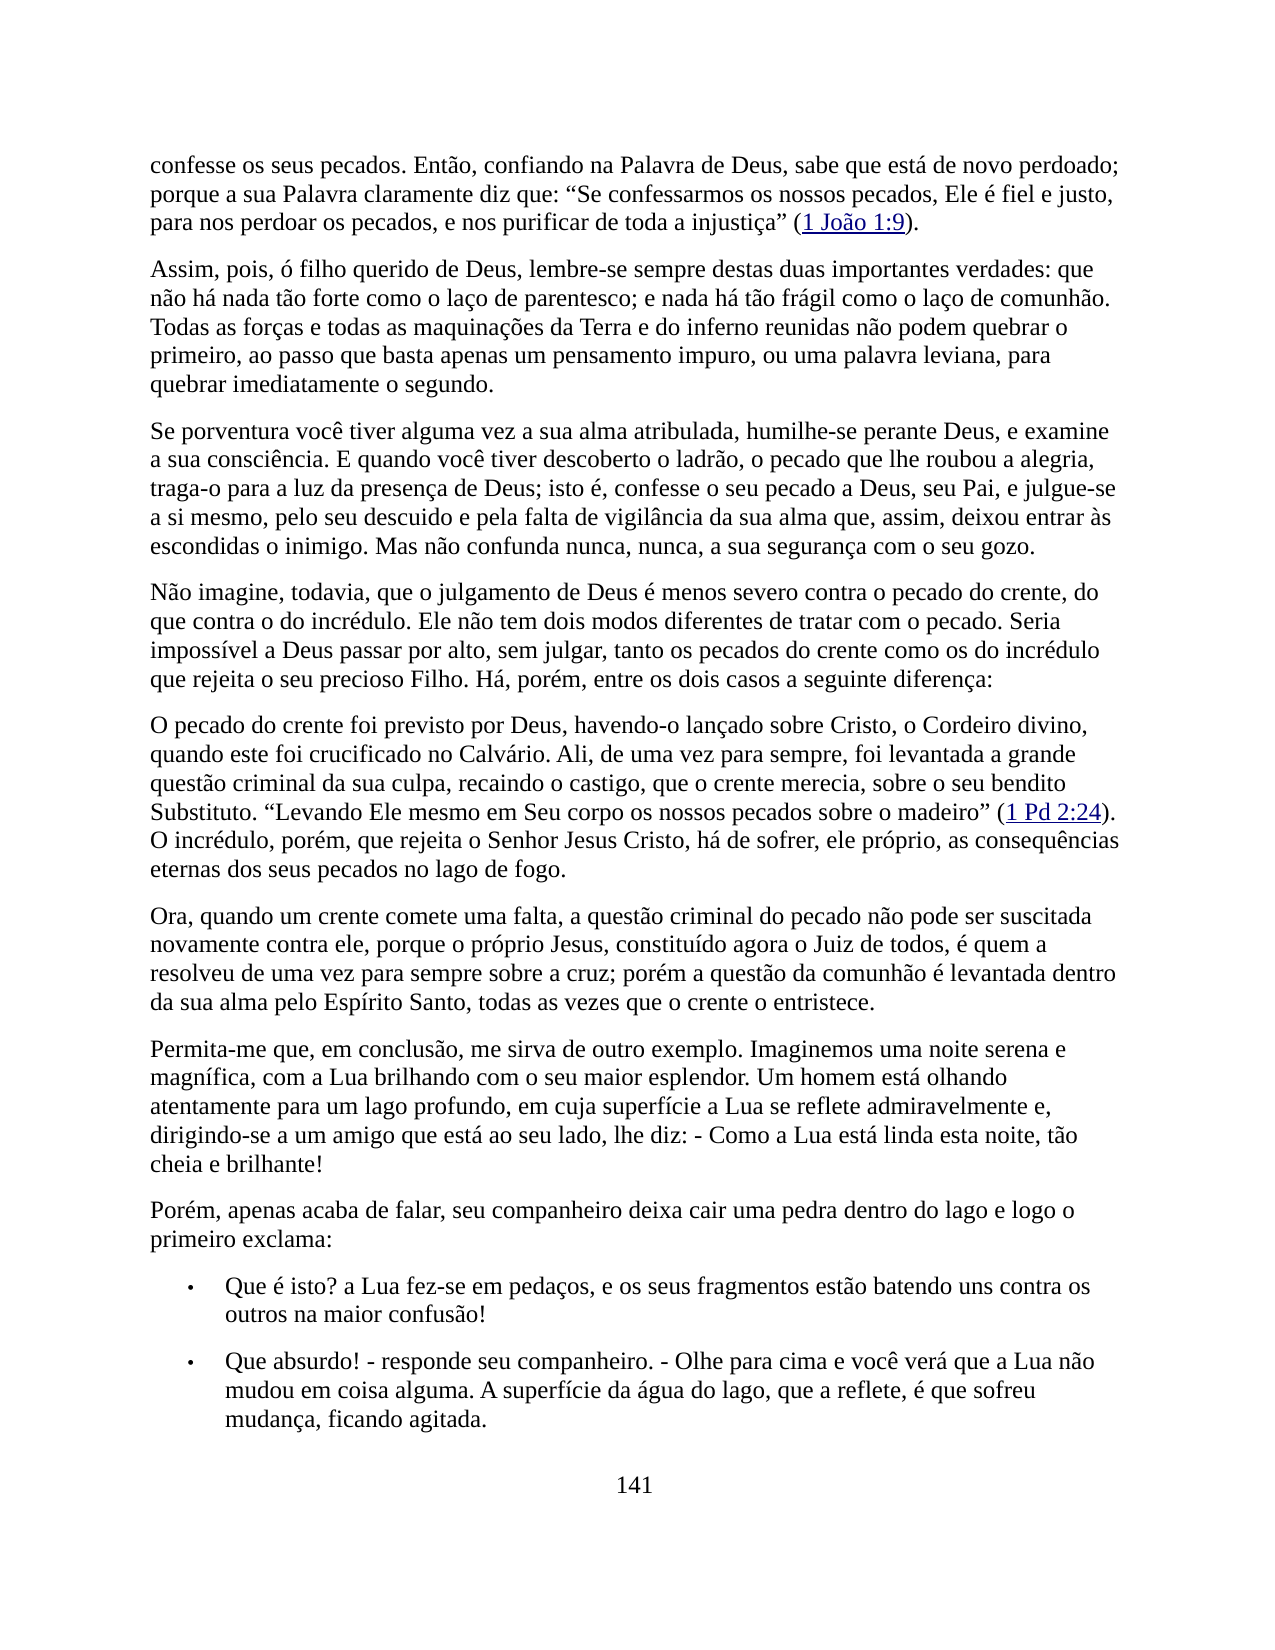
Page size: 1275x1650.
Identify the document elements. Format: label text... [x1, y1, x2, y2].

text confesse os seus pecados. Então, confiando na Palavra de Deus, sabe que está de novo perdoado; porque a sua Palavra claramente diz que: “Se confessarmos os nossos pecados, Ele é fiel e justo, para nos perdoar os pecados, e nos purificar de toda a injustiça” (1 João 1:9). [150, 150, 1125, 236]
text Se porventura você tiver alguma vez a sua alma atribulada, humilhe-se perante Deus, e examine a sua consciência. E quando você tiver descoberto o ladrão, o pecado que lhe roubou a alegria, traga-o para a luz da presença de Deus; isto é, confesse o seu pecado a Deus, seu Pai, e julgue-se a si mesmo, pelo seu descuido e pela falta de vigilância da sua alma que, assim, deixou entrar às escondidas o inimigo. Mas não confunda nunca, nunca, a sua segurança com o seu gozo. [150, 416, 1125, 559]
text Assim, pois, ó filho querido de Deus, lembre-se sempre destas duas importantes verdades: que não há nada tão forte como o laço de parentesco; e nada há tão frágil como o laço de comunhão. Todas as forças e todas as maquinações da Terra e do inferno reunidas não podem quebrar o primeiro, ao passo que basta apenas um pensamento impuro, ou uma palavra leviana, para quebrar imediatamente o segundo. [150, 254, 1125, 398]
text Ora, quando um crente comete uma falta, a questão criminal do pecado não pode ser suscitada novamente contra ele, porque o próprio Jesus, constituído agora o Juiz de todos, é quem a resolveu de uma vez para sempre sobre a cruz; porém a questão da comunhão é levantada dentro da sua alma pelo Espírito Santo, todas as vezes que o crente o entristece. [150, 901, 1125, 1016]
text Porém, apenas acaba de falar, seu companheiro deixa cair uma pedra dentro do lago e logo o primeiro exclama: [150, 1195, 1125, 1253]
text Permita-me que, em conclusão, me sirva de outro exemplo. Imaginemos uma noite serena e magnífica, com a Lua brilhando com o seu maior esplendor. Um homem está olhando atentamente para um lago profundo, em cuja superfície a Lua se reflete admiravelmente e, dirigindo-se a um amigo que está ao seu lado, lhe diz: - Como a Lua está linda esta noite, tão cheia e brilhante! [150, 1034, 1125, 1177]
list Que é isto? a Lua fez-se em pedaços, e os seus fragmentos estão batendo uns contra os outros na maior confusão! [187, 1271, 1125, 1328]
text Não imagine, todavia, que o julgamento de Deus é menos severo contra o pecado do crente, do que contra o do incrédulo. Ele não tem dois modos diferentes de tratar com o pecado. Seria impossível a Deus passar por alto, sem julgar, tanto os pecados do crente como os do incrédulo que rejeita o seu precioso Filho. Há, porém, entre os dois casos a seguinte diferença: [150, 577, 1125, 692]
list Que absurdo! - responde seu companheiro. - Olhe para cima e você verá que a Lua não mudou em coisa alguma. A superfície da água do lago, que a reflete, é que sofreu mudança, ficando agitada. [187, 1346, 1125, 1432]
text O pecado do crente foi previsto por Deus, havendo-o lançado sobre Cristo, o Cordeiro divino, quando este foi crucificado no Calvário. Ali, de uma vez para sempre, foi levantada a grande questão criminal da sua culpa, recaindo o castigo, que o crente merecia, sobre o seu bendito Substituto. “Levando Ele mesmo em Seu corpo os nossos pecados sobre o madeiro” (1 Pd 2:24). O incrédulo, porém, que rejeita o Senhor Jesus Cristo, há de sofrer, ele próprio, as consequências eternas dos seus pecados no lago de fogo. [150, 710, 1125, 883]
